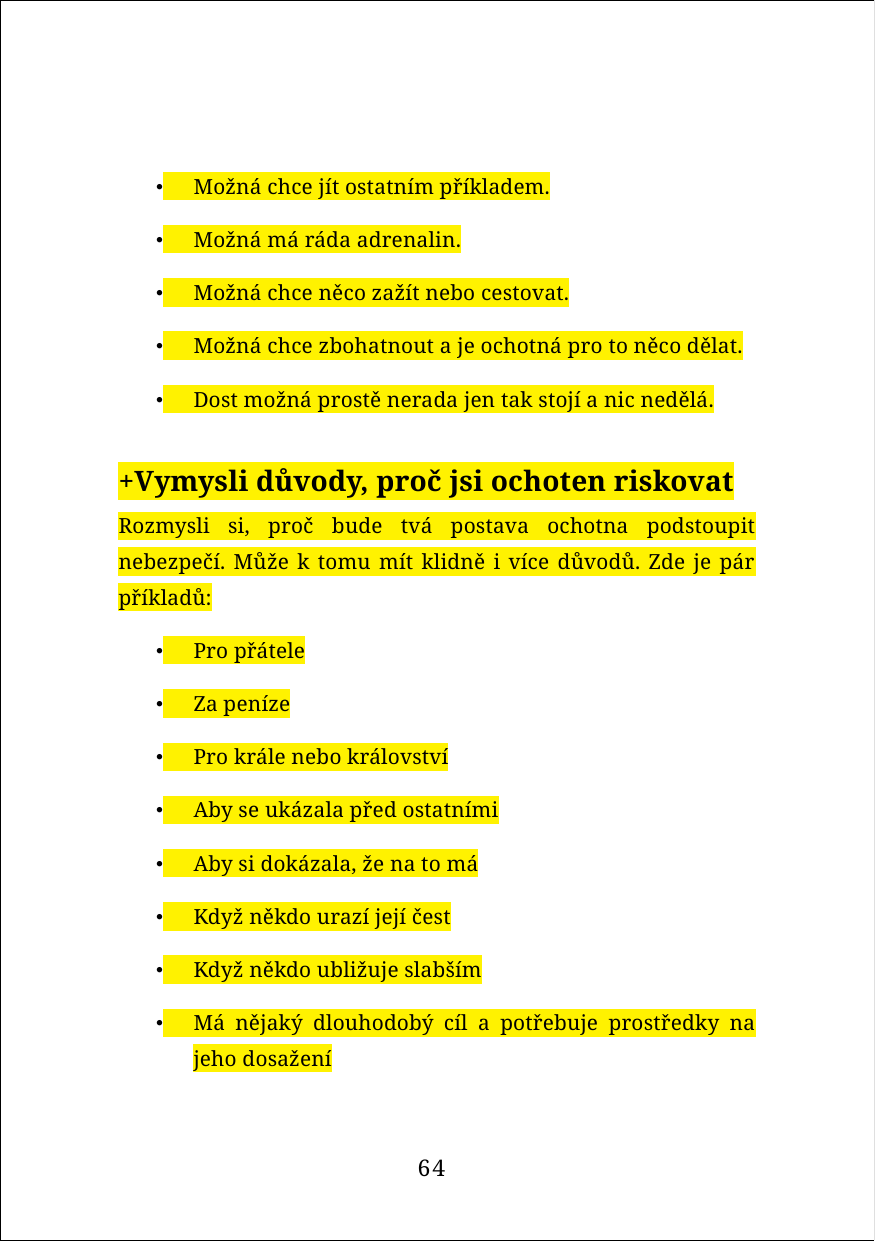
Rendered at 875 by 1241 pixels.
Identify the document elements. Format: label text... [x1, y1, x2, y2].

list Když někdo urazí její čest [156, 902, 756, 931]
list Pro přátele [156, 636, 756, 664]
list Má nějaký dlouhodobý cíl a potřebuje prostředky na jeho dosažení [156, 1008, 756, 1072]
list Když někdo ubližuje slabším [156, 955, 756, 984]
list Dost možná prostě nerada jen tak stojí a nic nedělá. [156, 385, 756, 413]
list Pro krále nebo království [156, 742, 756, 771]
list Aby se ukázala před ostatními [156, 796, 756, 824]
subtitle +Vymysli důvody, proč jsi ochoten riskovat [118, 462, 756, 500]
list Aby si dokázala, že na to má [156, 849, 756, 877]
list Za peníze [156, 689, 756, 718]
list Možná chce jít ostatním příkladem. [156, 172, 756, 200]
list Možná chce něco zažít nebo cestovat. [156, 278, 756, 307]
text Rozmysli si, proč bude tvá postava ochotna podstoupit nebezpečí. Může k tomu mít klidně i více důvodů. Zde je pár příkladů: [118, 512, 756, 611]
list Možná má ráda adrenalin. [156, 225, 756, 253]
list Možná chce zbohatnout a je ochotná pro to něco dělat. [156, 331, 756, 360]
